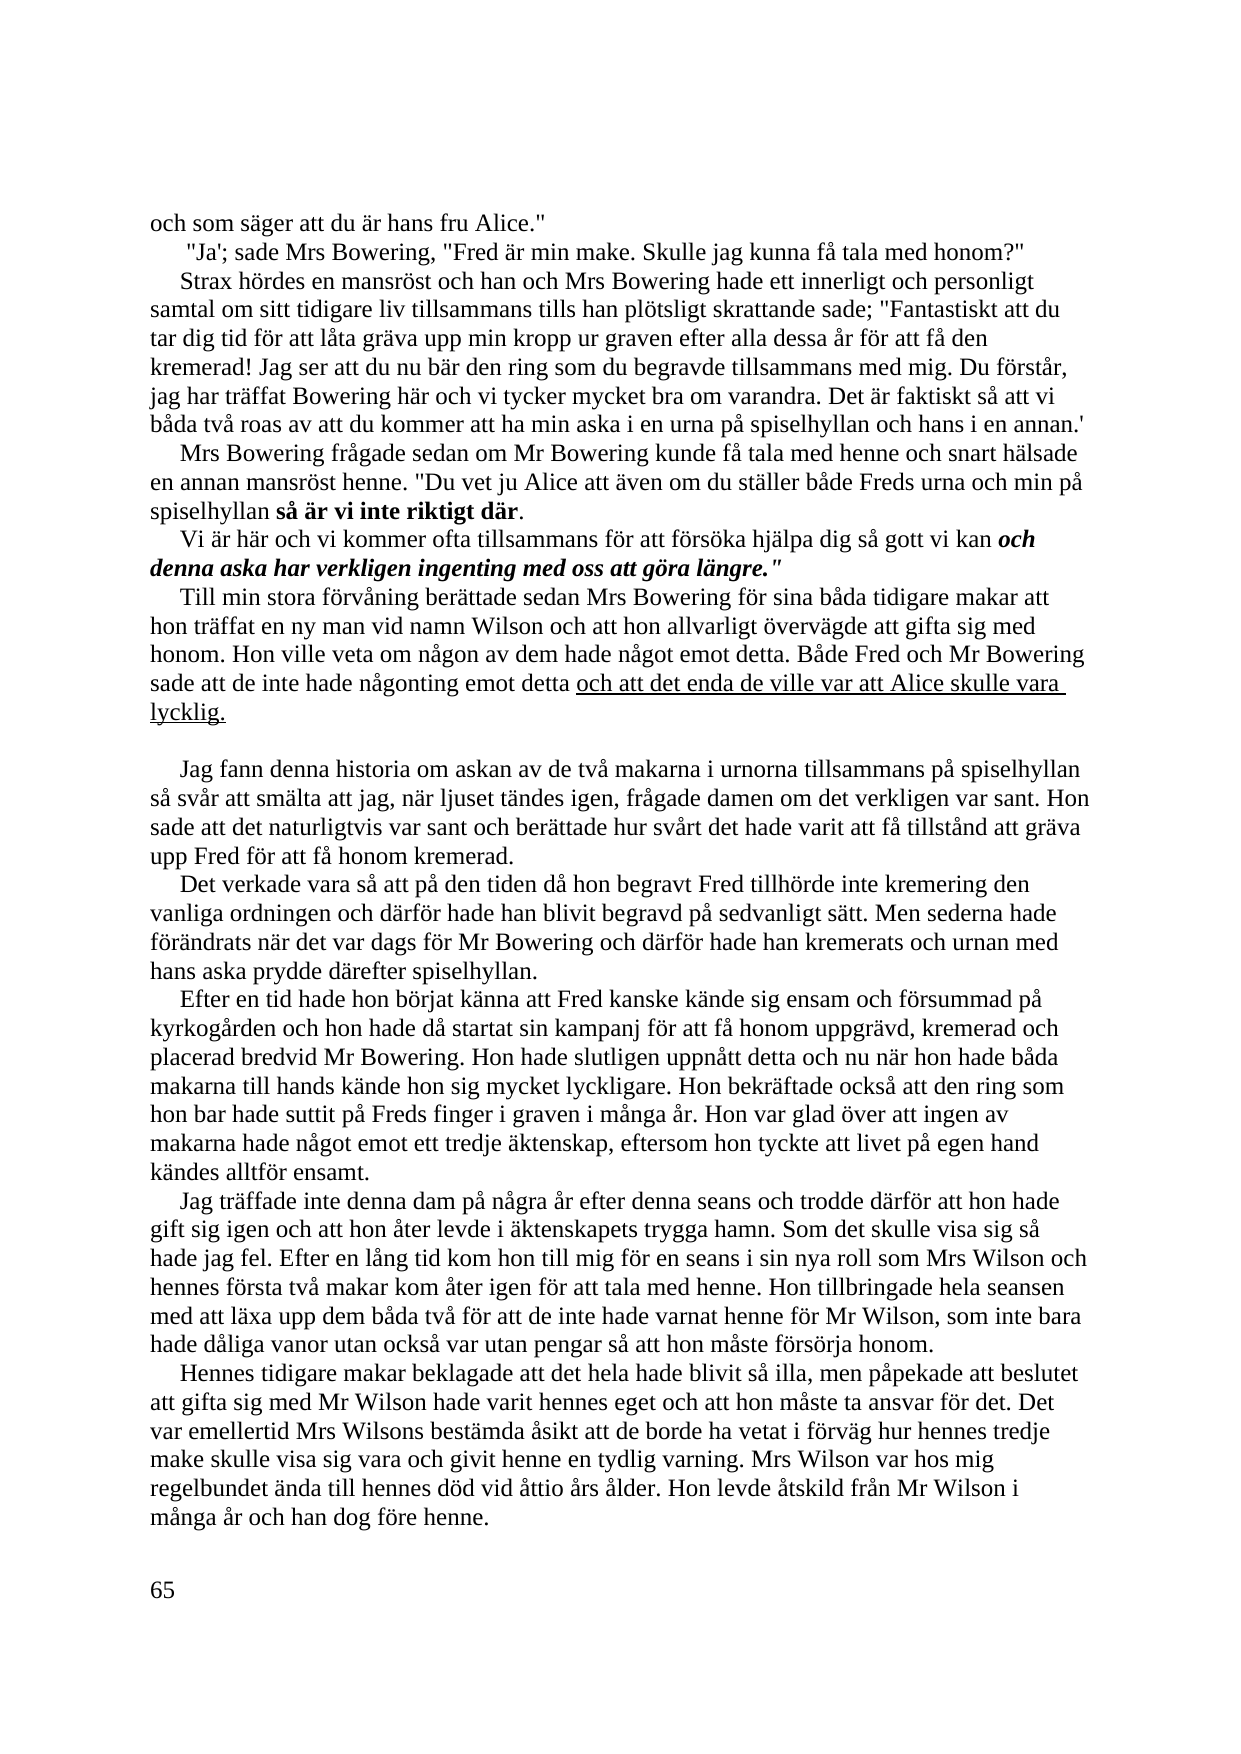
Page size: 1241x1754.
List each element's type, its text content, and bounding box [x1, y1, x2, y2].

text Jag fann denna historia om askan av de två makarna i urnorna tillsammans på spiselhyllan så svår att smälta att jag, när ljuset tändes igen, frågade damen om det verkligen var sant. Hon sade att det naturligtvis var sant och berättade hur svårt det hade varit att få tillstånd att gräva upp Fred för att få honom kremerad. [150, 754, 1090, 869]
text Till min stora förvåning berättade sedan Mrs Bowering för sina båda tidigare makar att hon träffat en ny man vid namn Wilson och att hon allvarligt övervägde att gifta sig med honom. Hon ville veta om någon av dem hade något emot detta. Både Fred och Mr Bowe­ring sade att de inte hade någonting emot detta och att det enda de ville var att Alice skulle vara lycklig. [150, 582, 1090, 726]
text Jag träffade inte denna dam på några år efter denna seans och trodde därför att hon hade gift sig igen och att hon åter levde i äktenskapets trygga hamn. Som det skulle visa sig så hade jag fel. Efter en lång tid kom hon till mig för en seans i sin nya roll som Mrs Wilson och hennes första två makar kom åter igen för att tala med henne. Hon tillbringade hela seansen med att läxa upp dem båda två för att de inte hade varnat henne för Mr Wilson, som inte bara hade dåliga vanor utan också var utan pengar så att hon måste försörja honom. [150, 1186, 1090, 1358]
text och som säger att du är hans fru Alice." [150, 208, 1090, 237]
text Hennes tidigare makar beklagade att det hela hade blivit så illa, men påpekade att beslutet att gifta sig med Mr Wilson hade varit hennes eget och att hon måste ta ansvar för det. Det var emellertid Mrs Wilsons bestämda åsikt att de borde ha vetat i förväg hur hennes tredje make skulle visa sig vara och givit henne en tydlig varning. Mrs Wilson var hos mig regelbun­det ända till hennes död vid åttio års ålder. Hon levde åtskild från Mr Wilson i många år och han dog före henne. [150, 1358, 1090, 1531]
text Det verkade vara så att på den tiden då hon begravt Fred tillhörde inte kremering den vanliga ordningen och därför hade han blivit be­gravd på sedvanligt sätt. Men sederna hade förändrats när det var dags för Mr Bowering och därför hade han kremerats och urnan med hans aska prydde därefter spiselhyllan. [150, 869, 1090, 984]
text Vi är här och vi kommer ofta till­sammans för att försöka hjälpa dig så gott vi kan och denna aska har verkligen ingenting med oss att göra längre." [150, 524, 1090, 582]
text "Ja'; sade Mrs Bowering, "Fred är min make. Skulle jag kunna få tala med honom?" [150, 237, 1090, 266]
text Efter en tid hade hon börjat känna att Fred kanske kände sig ensam och försummad på kyrkogården och hon hade då startat sin kampanj för att få honom uppgrävd, kremerad och placerad bredvid Mr Bowering. Hon hade slutligen uppnått detta och nu när hon hade båda ma­karna till hands kände hon sig mycket lyckligare. Hon bekräftade också att den ring som hon bar hade suttit på Freds finger i graven i många år. Hon var glad över att ingen av makarna hade något emot ett tredje äktenskap, eftersom hon tyckte att livet på egen hand kändes alltför ensamt. [150, 984, 1090, 1186]
text Strax hördes en mansröst och han och Mrs Bowering hade ett innerligt och personligt samtal om sitt tidigare liv tillsammans tills han plötsligt skrattande sade; "Fantastiskt att du tar dig tid för att låta gräva upp min kropp ur graven efter alla dessa år för att få den kremerad! Jag ser att du nu bär den ring som du begravde tillsammans med mig. Du förstår, jag har träffat Bo­wering här och vi tycker mycket bra om varandra. Det är faktiskt så att vi båda två roas av att du kommer att ha min aska i en urna på spiselhyllan och hans i en annan.' [150, 266, 1090, 438]
text Mrs Bowering frågade sedan om Mr Bowering kunde få tala med henne och snart hälsade en annan mansröst henne. "Du vet ju Alice att även om du ställer både Freds urna och min på spisel­hyllan så är vi inte riktigt där. [150, 438, 1090, 524]
